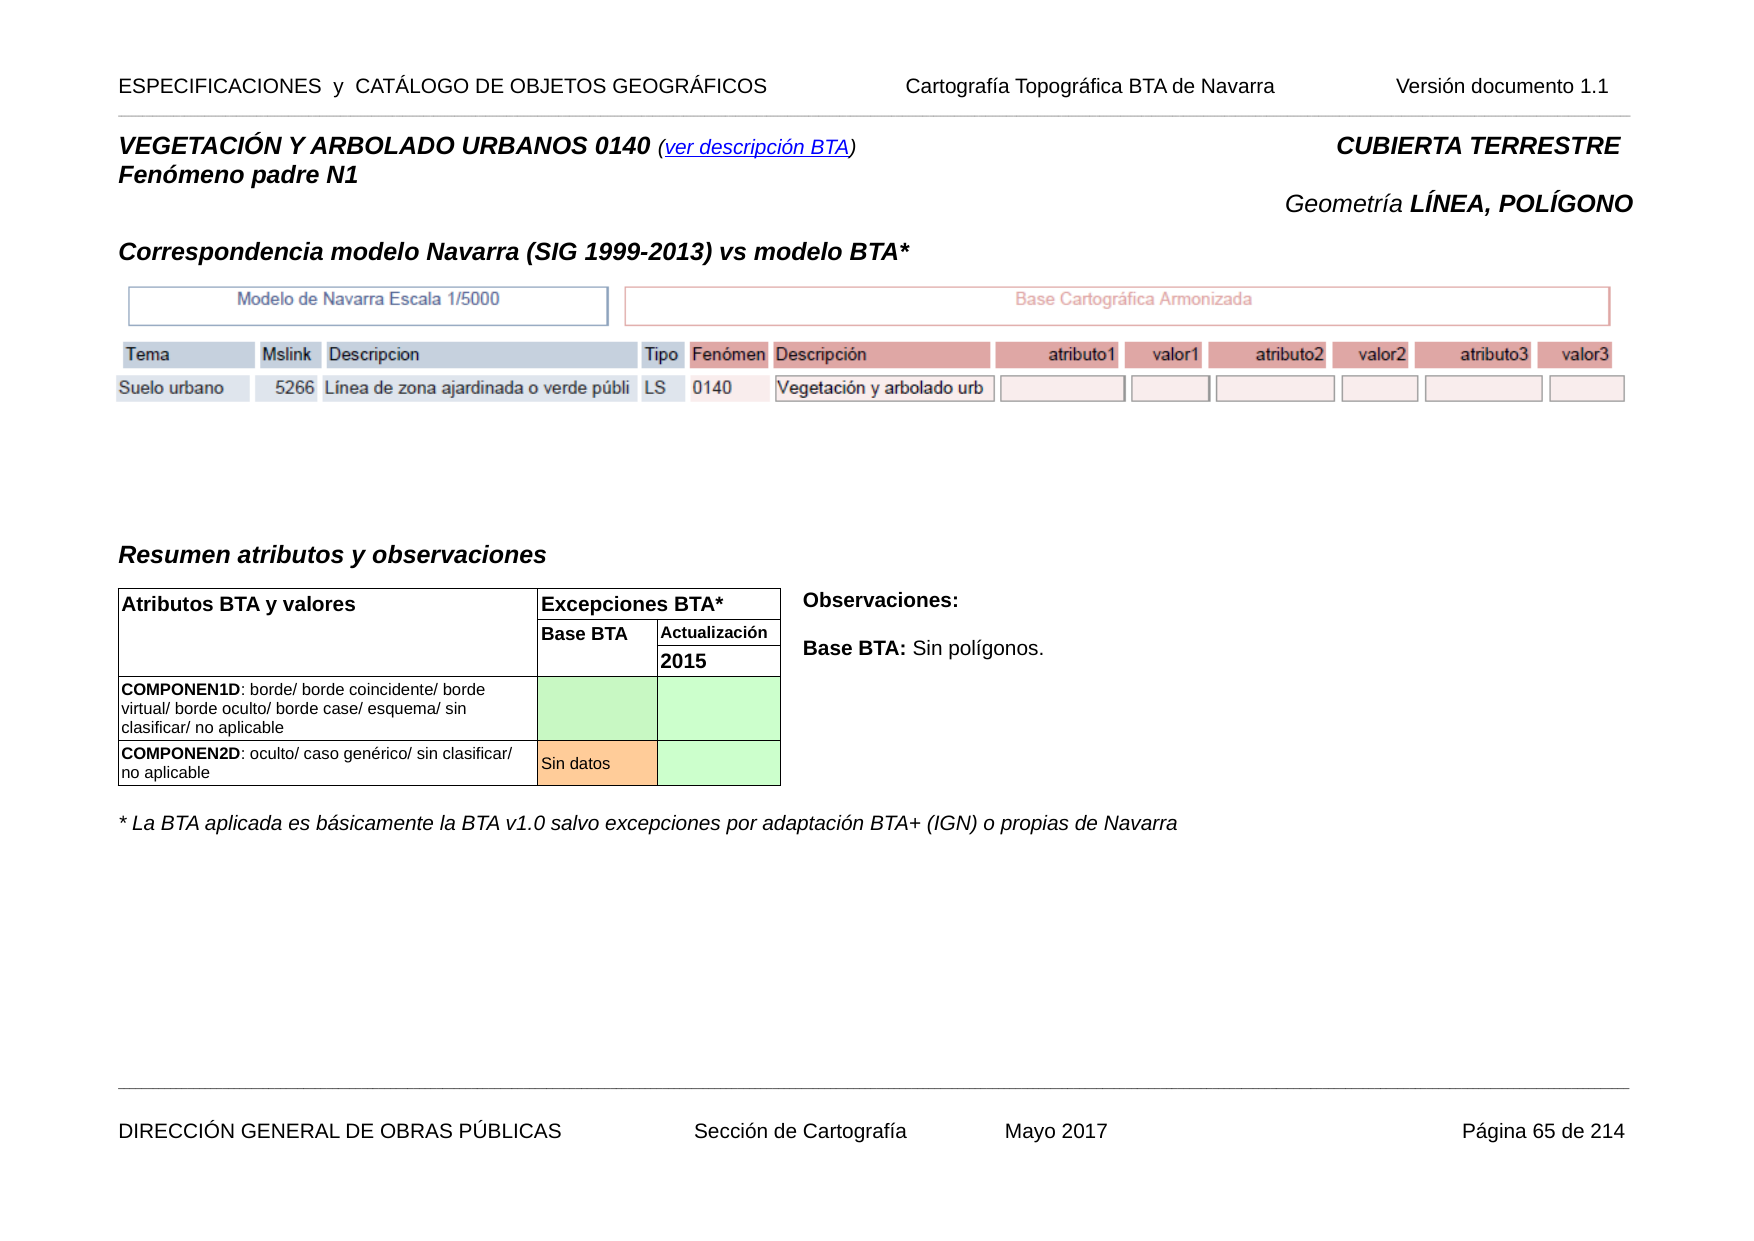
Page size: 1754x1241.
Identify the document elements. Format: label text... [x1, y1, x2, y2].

table_cell 2015 [658, 646, 780, 676]
table_cell [538, 677, 657, 740]
table_cell [658, 677, 780, 740]
table_header Atributos BTA y valores [119, 589, 537, 676]
table_cell Actualización [658, 620, 780, 645]
table_cell [658, 741, 780, 785]
text Geometría LÍNEA, POLÍGONO [118, 189, 1636, 217]
picture [111, 284, 1629, 406]
table_header [107, 588, 118, 786]
text Fenómeno padre N1 [118, 160, 1636, 189]
text Resumen atributos y observaciones [118, 540, 1636, 569]
table_cell COMPONEN1D: borde/ borde coincidente/ borde virtual/ borde oculto/ borde case/ esquema/ sin clasificar/ no aplicable [119, 677, 537, 740]
text Correspondencia modelo Navarra (SIG 1999-2013) vs modelo BTA* [118, 237, 1636, 265]
table_header Observaciones: Base BTA: Sin polígonos. [791, 588, 1618, 786]
table_cell Base BTA [538, 620, 657, 676]
text * La BTA aplicada es básicamente la BTA v1.0 salvo excepciones por adaptación BTA+ (IGN) o propias de Navarra [118, 810, 1636, 834]
text VEGETACIÓN Y ARBOLADO URBANOS 0140 (ver descripción BTA) CUBIERTA TERRESTRE [118, 131, 1636, 160]
table_cell Sin datos [538, 741, 657, 785]
table_header [781, 588, 791, 786]
table_cell COMPONEN2D: oculto/ caso genérico/ sin clasificar/ no aplicable [119, 741, 537, 785]
table_header Excepciones BTA* [538, 589, 780, 619]
